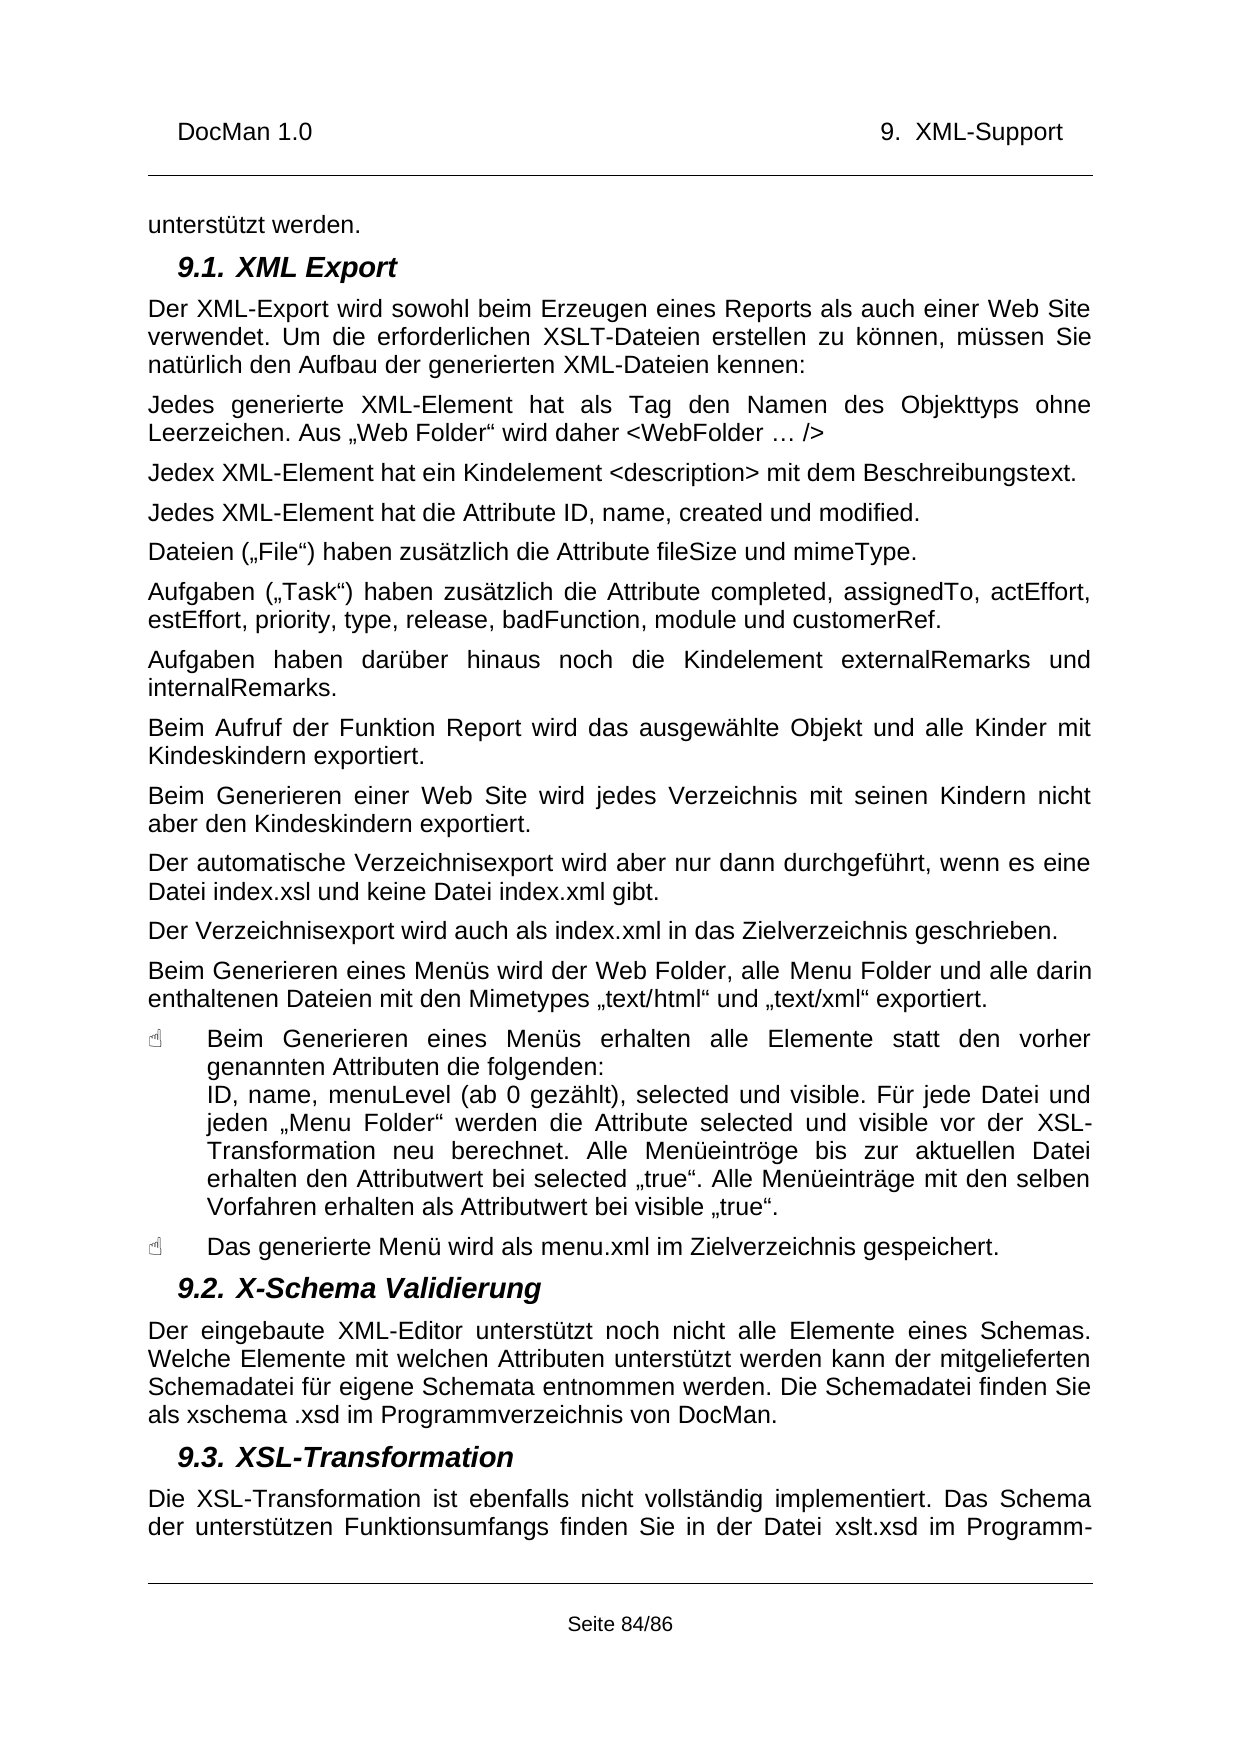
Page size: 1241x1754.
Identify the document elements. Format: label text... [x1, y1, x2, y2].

list Beim Generieren eines Menüs erhalten alle Elemente statt den vorher genannten Attributen die folgenden: ID, name, menuLevel (ab 0 gezählt), selected und visible. Für jede Datei und jeden „Menu Folder“ werden die Attribute selected und visible vor der XSL-Transformation neu berechnet. Alle Menüeintröge bis zur aktuellen Datei erhalten den Attributwert bei selected „true“. Alle Menüeinträge mit den selben Vorfahren erhalten als Attributwert bei visible „true“. [148, 1025, 1093, 1221]
list Beim Generieren einer Web Site wird jedes Verzeichnis mit seinen Kindern nicht aber den Kindeskindern exportiert. [148, 782, 1093, 838]
list Dateien („File“) haben zusätzlich die Attribute fileSize und mimeType. [148, 538, 1093, 566]
list Der automatische Verzeichnisexport wird aber nur dann durchgeführt, wenn es eine Datei index.xsl und keine Datei index.xml gibt. [148, 849, 1093, 905]
list Beim Aufruf der Funktion Report wird das ausgewählte Objekt und alle Kinder mit Kindeskindern exportiert. [148, 714, 1093, 770]
list Beim Generieren eines Menüs wird der Web Folder, alle Menu Folder und alle darin enthaltenen Dateien mit den Mimetypes „text/html“ und „text/xml“ exportiert. [148, 957, 1093, 1013]
list Aufgaben („Task“) haben zusätzlich die Attribute completed, assignedTo, actEffort, estEffort, priority, type, release, badFunction, module und customerRef. [148, 578, 1093, 634]
list Jedex XML-Element hat ein Kindelement <description> mit dem Beschreibungs­text. [148, 459, 1093, 487]
subtitle XSL-Transformation [177, 1441, 1093, 1473]
text Die XSL-Transformation ist ebenfalls nicht vollständig implementiert. Das Schema der unterstützen Funktionsumfangs finden Sie in der Datei xslt.xsd im Programm­ [148, 1485, 1093, 1541]
subtitle X-Schema Validierung [177, 1272, 1093, 1305]
text Der XML-Export wird sowohl beim Erzeugen eines Reports als auch einer Web Site verwendet. Um die erforderlichen XSLT-Dateien erstellen zu können, müssen Sie natürlich den Aufbau der generierten XML-Dateien kennen: [148, 295, 1093, 379]
text unterstützt werden. [148, 211, 1093, 239]
list Jedes XML-Element hat die Attribute ID, name, created und modified. [148, 498, 1093, 527]
list Aufgaben haben darüber hinaus noch die Kindelement externalRemarks und internalRemarks. [148, 646, 1093, 702]
list Jedes generierte XML-Element hat als Tag den Namen des Objekttyps ohne Leerzeichen. Aus „Web Folder“ wird daher <WebFolder … /> [148, 391, 1093, 447]
list Das generierte Menü wird als menu.xml im Zielverzeichnis gespeichert. [148, 1233, 1093, 1261]
subtitle XML Export [177, 251, 1093, 283]
text Der eingebaute XML-Editor unterstützt noch nicht alle Elemente eines Schemas. Welche Elemente mit welchen Attributen unterstützt werden kann der mitgelieferten Schemadatei für eigene Schemata entnommen werden. Die Schemadatei finden Sie als xschema .xsd im Programmverzeichnis von DocMan. [148, 1317, 1093, 1429]
list Der Verzeichnisexport wird auch als index.xml in das Zielverzeichnis geschrieben. [148, 917, 1093, 945]
